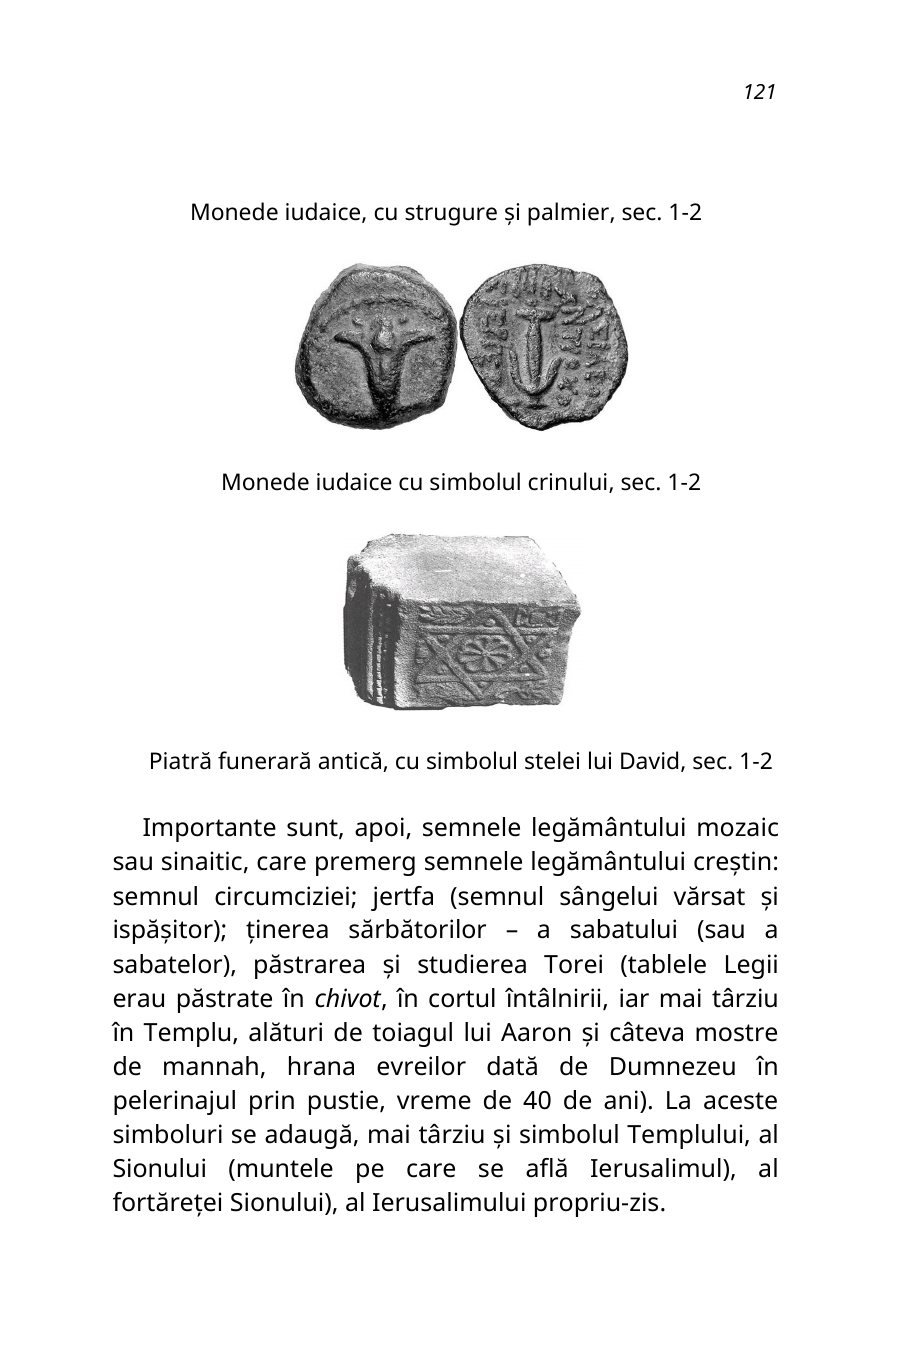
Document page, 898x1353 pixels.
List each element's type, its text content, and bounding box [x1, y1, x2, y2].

text Monede iudaice, cu strugure şi palmier, sec. 1-2 [112, 196, 779, 227]
text Importante sunt, apoi, semnele legământului mozaic sau sinaitic, care premerg semnele legământului creştin: semnul circumciziei; jertfa (semnul sângelui vărsat şi ispăşitor); ţinerea sărbătorilor – a sabatului (sau a sabatelor), păstrarea şi studierea Torei (tablele Legii erau păstrate în chivot, în cortul întâlnirii, iar mai târziu în Templu, alături de toiagul lui Aaron şi câteva mostre de mannah, hrana evreilor dată de Dumnezeu în pelerinajul prin pustie, vreme de 40 de ani). La aceste simboluri se adaugă, mai târziu şi simbolul Templului, al Sionului (muntele pe care se află Ierusalimul), al fortăreţei Sionului), al Ierusalimului propriu-zis. [112, 810, 779, 1219]
text Piatră funerară antică, cu simbolul stelei lui David, sec. 1-2 [112, 745, 779, 776]
text Monede iudaice cu simbolul crinului, sec. 1-2 [112, 466, 779, 497]
